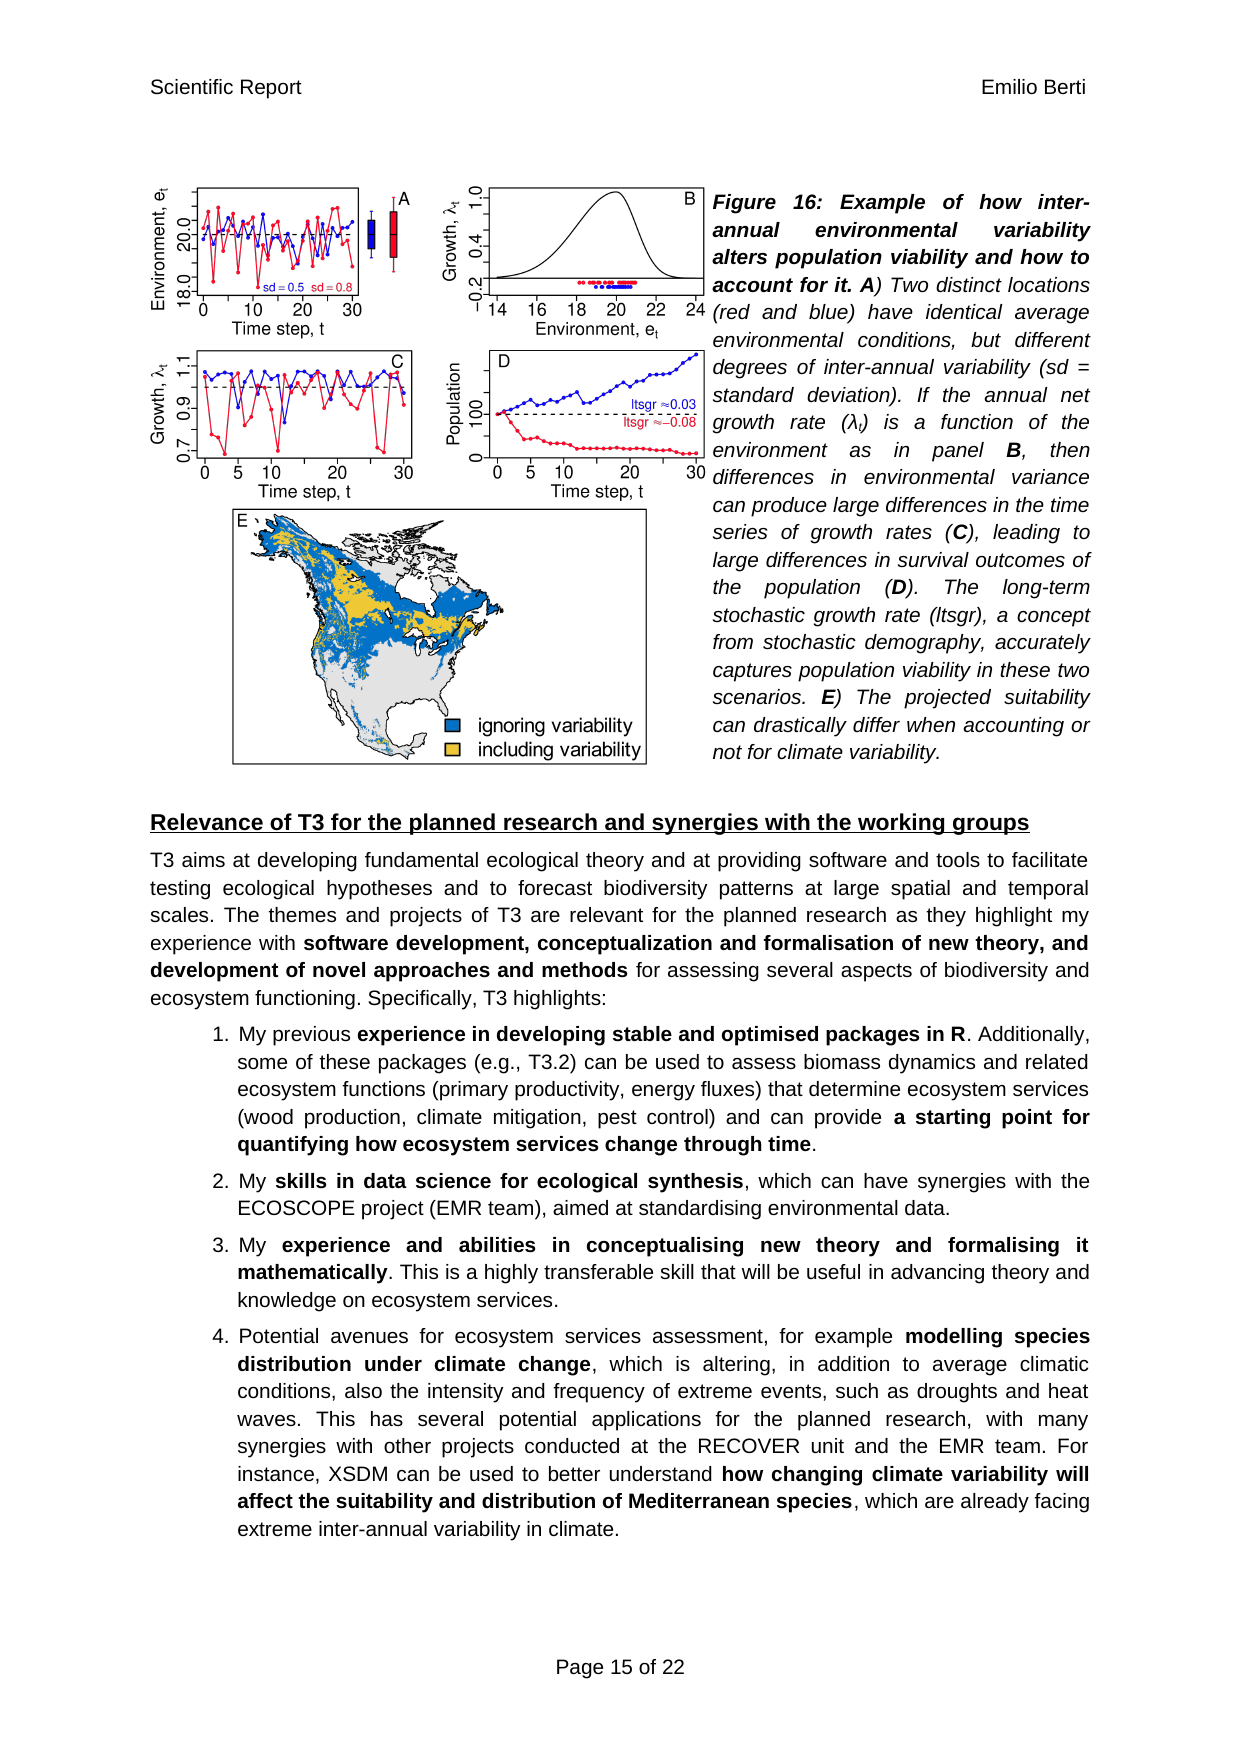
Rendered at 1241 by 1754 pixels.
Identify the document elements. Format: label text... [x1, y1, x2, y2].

list Potential avenues for ecosystem services assessment, for example modelling species distribution under climate change, which is altering, in addition to average climatic conditions, also the intensity and frequency of extreme events, such as droughts and heat waves. This has several potential applications for the planned research, with many synergies with other projects conducted at the RECOVER unit and the EMR team. For instance, XSDM can be used to better understand how changing climate variability will affect the suitability and distribution of Mediterranean species, which are already facing extreme inter-annual variability in climate. [212, 1324, 1090, 1540]
list My experience and abilities in conceptualising new theory and formalising it mathematically. This is a highly transferable skill that will be useful in advancing theory and knowledge on ecosystem services. [212, 1232, 1090, 1311]
text T3 aims at developing fundamental ecological theory and at providing software and tools to facilitate testing ecological hypotheses and to forecast biodiversity patterns at large spatial and temporal scales. The themes and projects of T3 are relevant for the planned research as they highlight my experience with software development, conceptualization and formalisation of new theory, and development of novel approaches and methods for assessing several aspects of biodiversity and ecosystem functioning. Specifically, T3 highlights: [150, 848, 1090, 1009]
subtitle Relevance of T3 for the planned research and synergies with the working groups [150, 809, 1090, 836]
text Figure 16: Example of how inter-annual environmental variability alters population viability and how to account for it. A) Two distinct locations (red and blue) have identical average environmental conditions, but different degrees of inter-annual variability (sd = standard deviation). If the annual net growth rate (λt) is a function of the environment as in panel B, then differences in environmental variance can produce large differences in the time series of growth rates (C), leading to large differences in survival outcomes of the population (D). The long-term stochastic growth rate (ltsgr), a concept from stochastic demography, accurately captures population viability in these two scenarios. E) The projected suitability can drastically differ when accounting or not for climate variability. [713, 190, 1090, 764]
picture [148, 183, 713, 769]
list My skills in data science for ecological synthesis, which can have synergies with the ECOSCOPE project (EMR team), aimed at standardising environmental data. [212, 1168, 1090, 1220]
list My previous experience in developing stable and optimised packages in R. Additionally, some of these packages (e.g., T3.2) can be used to assess biomass dynamics and related ecosystem functions (primary productivity, energy fluxes) that determine ecosystem services (wood production, climate mitigation, pest control) and can provide a starting point for quantifying how ecosystem services change through time. [212, 1022, 1090, 1156]
